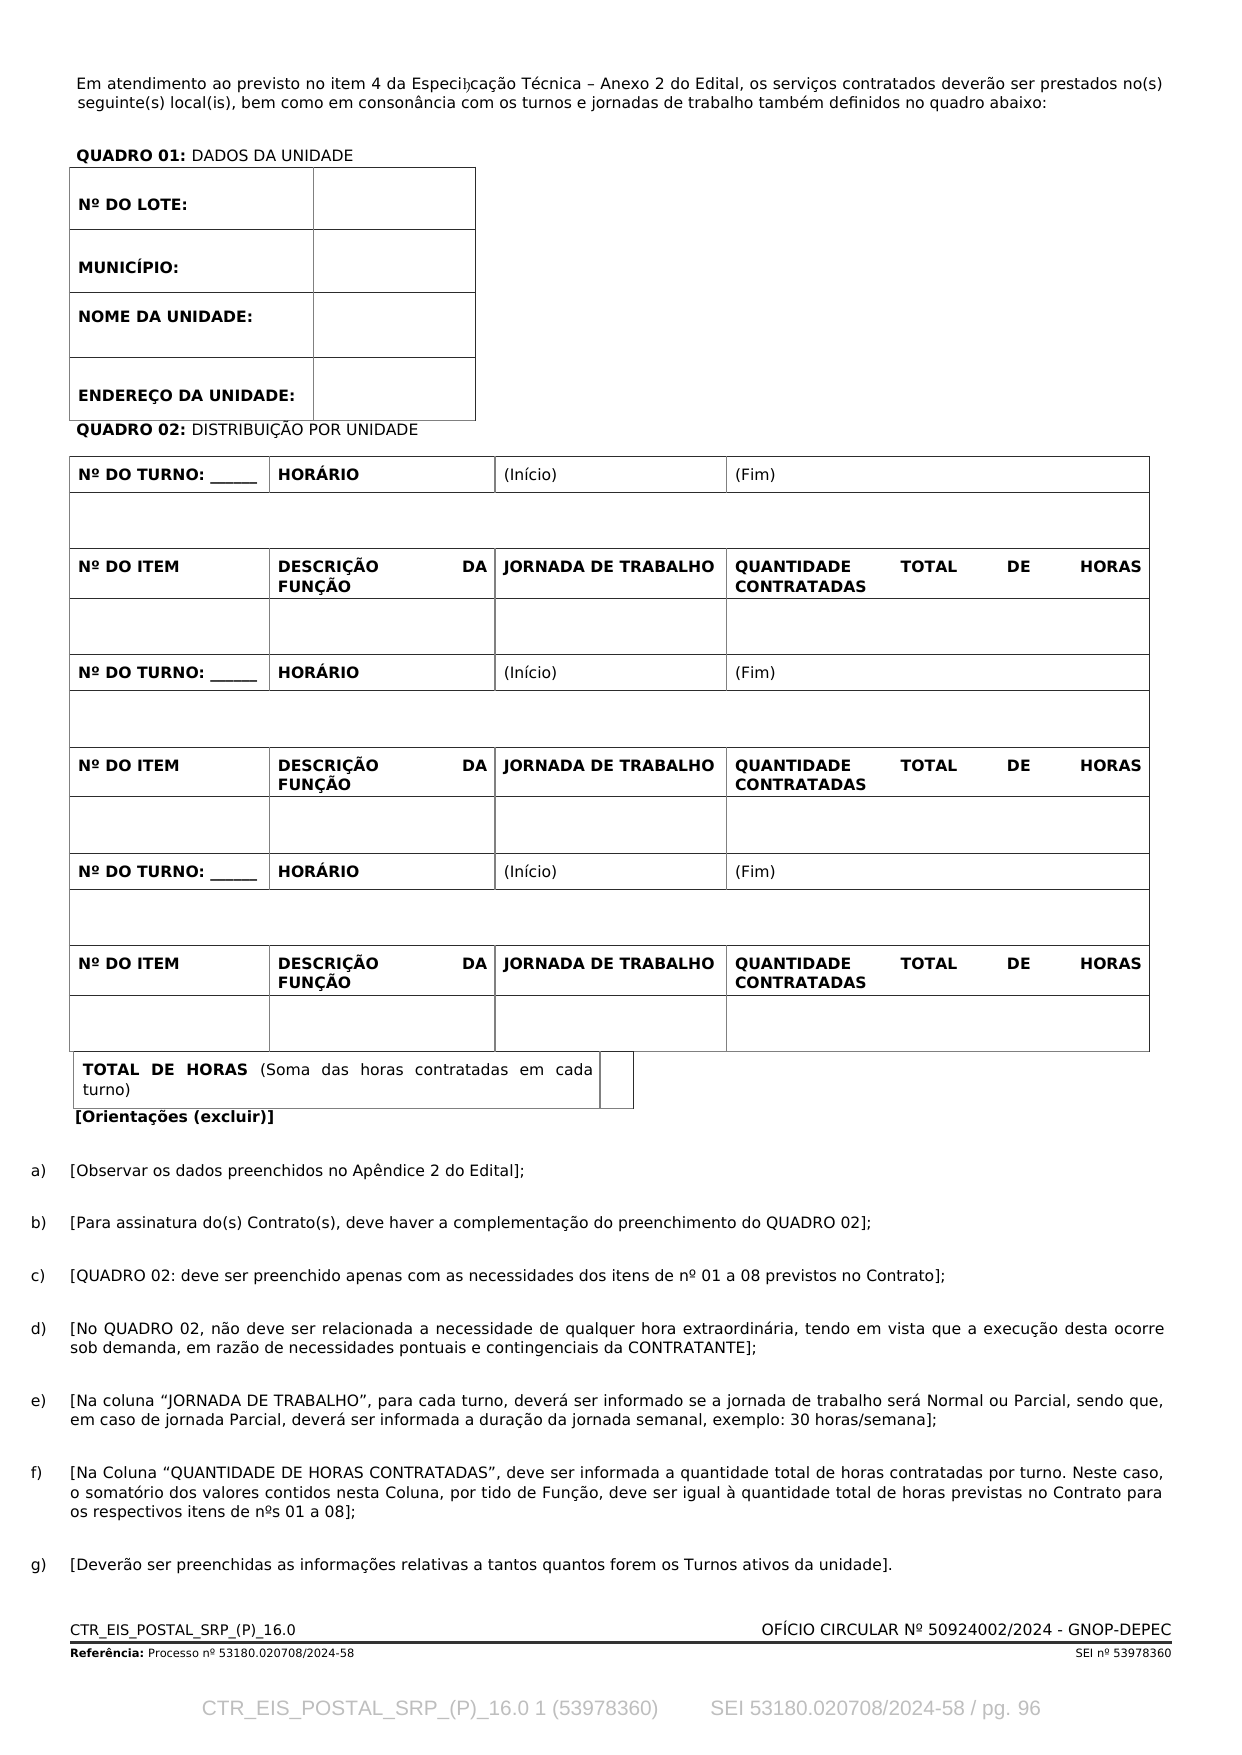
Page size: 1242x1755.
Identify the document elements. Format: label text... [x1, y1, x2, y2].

table_cell [70, 599, 269, 654]
list [Na coluna “JORNADA DE TRABALHO”, para cada turno, deverá ser informado se a jornada de trabalho será Normal ou Parcial, sendo que, em caso de jornada Parcial, deverá ser informada a duração da jornada semanal, exemplo: 30 horas/semana]; [31, 1392, 1166, 1429]
table_header (Fim) [727, 457, 1149, 492]
table_cell DESCRIÇÃO DA FUNÇÃO [270, 946, 494, 994]
list [Deverão ser preenchidas as informações relativas a tantos quantos forem os Turnos ativos da unidade]. [31, 1556, 1166, 1574]
table_cell (Início) [496, 655, 726, 690]
text QUADRO 01: DADOS DA UNIDADE [76, 147, 1166, 165]
table_cell [495, 691, 726, 747]
table_cell Nº DO TURNO: ______ [70, 854, 269, 888]
table_cell [727, 996, 1149, 1051]
table_cell [70, 691, 269, 747]
list [Na Coluna “QUANTIDADE DE HORAS CONTRATADAS”, deve ser informada a quantidade total de horas contratadas por turno. Neste caso, o somatório dos valores contidos nesta Coluna, por tido de Função, deve ser igual à quantidade total de horas previstas no Contrato para os respectivos itens de nºs 01 a 08]; [31, 1464, 1166, 1521]
table_header Nº DO LOTE: [70, 168, 313, 229]
table_cell Nº DO ITEM [70, 549, 269, 598]
table_cell DESCRIÇÃO DA FUNÇÃO [270, 748, 494, 796]
table_cell [70, 890, 269, 945]
table_cell JORNADA DE TRABALHO [496, 946, 726, 994]
table_cell [70, 493, 269, 548]
table_cell NOME DA UNIDADE: [70, 293, 313, 357]
table_cell [727, 797, 1149, 853]
table_cell [495, 890, 726, 945]
table_cell [314, 293, 475, 357]
table_cell QUANTIDADE TOTAL DE HORAS CONTRATADAS [727, 946, 1149, 994]
table_header Nº DO TURNO: ______ [70, 457, 269, 492]
table_cell (Fim) [727, 655, 1149, 690]
list [No QUADRO 02, não deve ser relacionada a necessidade de qualquer hora extraordinária, tendo em vista que a execução desta ocorre sob demanda, em razão de necessidades pontuais e contingenciais da CONTRATANTE]; [31, 1320, 1166, 1357]
table_cell [726, 493, 1149, 548]
table_cell [314, 358, 475, 420]
table_cell HORÁRIO [270, 854, 494, 888]
list [Para assinatura do(s) Contrato(s), deve haver a complementação do preenchimento do QUADRO 02]; [31, 1214, 1166, 1232]
table_cell [727, 599, 1149, 654]
text Referência: Processo nº 53180.020708/2024-58 SEI nº 53978360 [70, 1647, 1172, 1661]
table_cell TOTAL DE HORAS (Soma das horas contratadas em cada turno) [74, 1052, 599, 1107]
table_cell [270, 599, 494, 654]
table_cell Nº DO TURNO: ______ [70, 655, 269, 690]
table_cell DESCRIÇÃO DA FUNÇÃO [270, 549, 494, 598]
text CTR_EIS_POSTAL_SRP_(P)_16.0 OFÍCIO CIRCULAR Nº 50924002/2024 - GNOP-DEPEC [70, 1621, 1172, 1639]
table_cell Nº DO ITEM [70, 946, 269, 994]
table_cell [634, 1052, 726, 1107]
table_cell QUANTIDADE TOTAL DE HORAS CONTRATADAS [727, 549, 1149, 598]
table_cell [496, 996, 726, 1051]
table_cell [726, 890, 1149, 945]
table_cell [601, 1052, 633, 1107]
table_cell [496, 797, 726, 853]
table_cell [270, 996, 494, 1051]
list [QUADRO 02: deve ser preenchido apenas com as necessidades dos itens de nº 01 a 08 previstos no Contrato]; [31, 1267, 1166, 1285]
table_cell MUNICÍPIO: [70, 230, 313, 292]
text [Orientações (excluir)] [75, 1108, 1172, 1127]
table_cell Nº DO ITEM [70, 748, 269, 796]
table_cell ENDEREÇO DA UNIDADE: [70, 358, 313, 420]
text Em atendimento ao previsto no item 4 da Especicação Técnica – Anexo 2 do Edital, os serviços contratados deverão ser prestados no(s) seguinte(s) local(is), bem como em consonância com os turnos e jornadas de trabalho também definidos no quadro abaixo: [76, 75, 1166, 113]
list [Observar os dados preenchidos no Apêndice 2 do Edital]; [31, 1162, 1166, 1180]
table_cell [496, 599, 726, 654]
table_cell [269, 493, 495, 548]
table_header [314, 168, 475, 229]
table_cell QUANTIDADE TOTAL DE HORAS CONTRATADAS [727, 748, 1149, 796]
table_header (Início) [496, 457, 726, 492]
table_cell [269, 691, 495, 747]
table_cell [495, 493, 726, 548]
table_cell (Fim) [727, 854, 1149, 888]
table_cell [70, 797, 269, 853]
table_cell (Início) [496, 854, 726, 888]
table_cell [269, 890, 495, 945]
table_cell [314, 230, 475, 292]
table_cell JORNADA DE TRABALHO [496, 549, 726, 598]
table_cell JORNADA DE TRABALHO [496, 748, 726, 796]
table_cell [70, 996, 269, 1051]
table_cell HORÁRIO [270, 655, 494, 690]
table_cell [726, 1052, 1150, 1107]
table_header HORÁRIO [270, 457, 494, 492]
table_cell [69, 1052, 73, 1107]
table_cell [270, 797, 494, 853]
table_cell [726, 691, 1149, 747]
text QUADRO 02: DISTRIBUIÇÃO POR UNIDADE [76, 421, 1166, 439]
